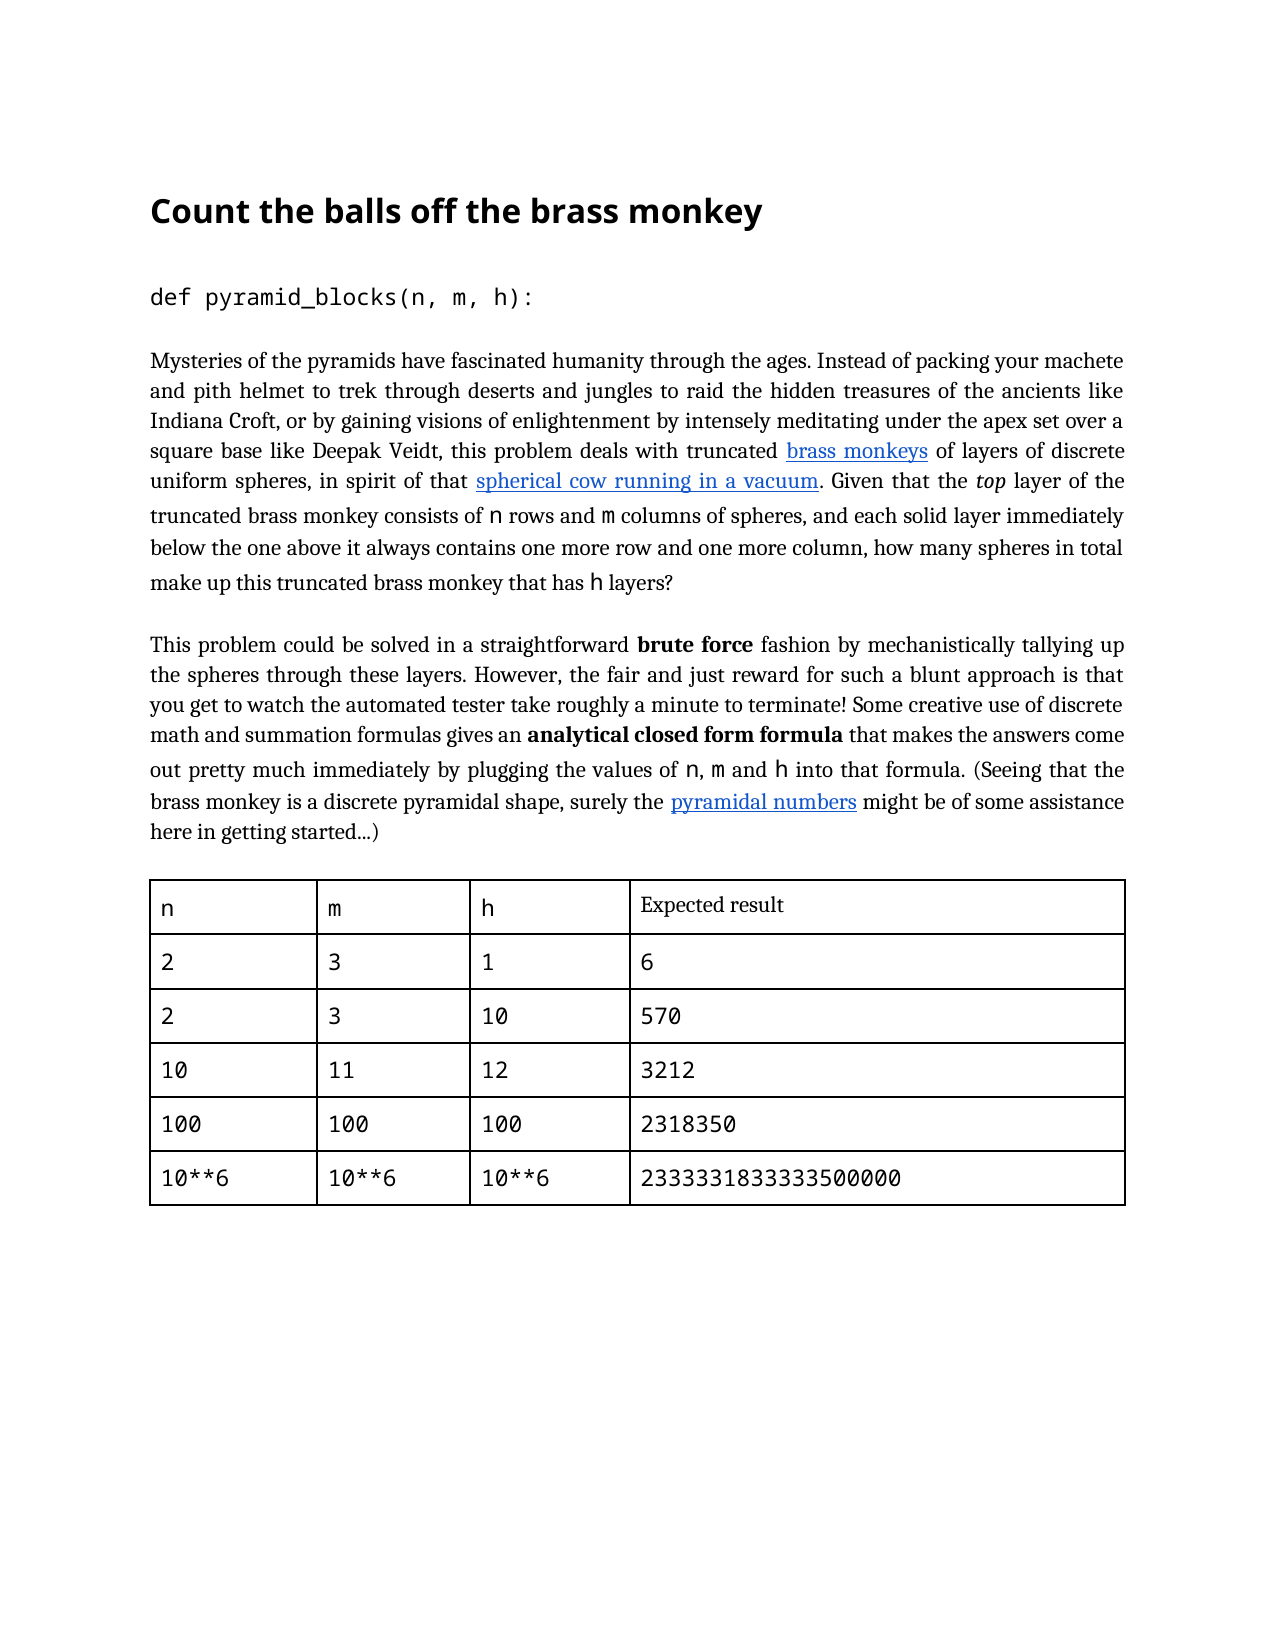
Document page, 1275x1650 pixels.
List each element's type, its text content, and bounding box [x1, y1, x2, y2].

table_cell 3 [318, 935, 469, 987]
table_cell 2333331833333500000 [631, 1152, 1124, 1204]
table_cell 10**6 [151, 1152, 316, 1204]
table_cell 11 [318, 1044, 469, 1096]
table_cell 10 [151, 1044, 316, 1096]
text This problem could be solved in a straightforward brute force fashion by mechanistically tallying up the spheres through these layers. However, the fair and just reward for such a blunt approach is that you get to watch the automated tester take roughly a minute to terminate! Some creative use of discrete math and summation formulas gives an analytical closed form formula that makes the answers come out pretty much immediately by plugging the values of n, m and h into that formula. (Seeing that the brass monkey is a discrete pyramidal shape, surely the pyramidal numbers might be of some assistance here in getting started...) [150, 632, 1125, 845]
table_cell 10 [471, 990, 629, 1042]
table_cell 100 [471, 1098, 629, 1150]
table_cell 100 [318, 1098, 469, 1150]
table_header n [151, 881, 316, 933]
table_cell 2318350 [631, 1098, 1124, 1150]
table_cell 3 [318, 990, 469, 1042]
text Mysteries of the pyramids have fascinated humanity through the ages. Instead of packing your machete and pith helmet to trek through deserts and jungles to raid the hidden treasures of the ancients like Indiana Croft, or by gaining visions of enlightenment by intensely meditating under the apex set over a square base like Deepak Veidt, this problem deals with truncated brass monkeys of layers of discrete uniform spheres, in spirit of that spherical cow running in a vacuum. Given that the top layer of the truncated brass monkey consists of n rows and m columns of spheres, and each solid layer immediately below the one above it always contains one more row and one more column, how many spheres in total make up this truncated brass monkey that has h layers? [150, 347, 1125, 597]
table_cell 570 [631, 990, 1124, 1042]
table_cell 12 [471, 1044, 629, 1096]
table_cell 1 [471, 935, 629, 987]
table_cell 2 [151, 990, 316, 1042]
table_cell 2 [151, 935, 316, 987]
subtitle Count the balls off the brass monkey [150, 187, 1125, 233]
table_cell 6 [631, 935, 1124, 987]
table_header h [471, 881, 629, 933]
table_cell 10**6 [471, 1152, 629, 1204]
table_header Expected result [631, 881, 1124, 933]
table_cell 3212 [631, 1044, 1124, 1096]
table_header m [318, 881, 469, 933]
table_cell 100 [151, 1098, 316, 1150]
table_cell 10**6 [318, 1152, 469, 1204]
text def pyramid_blocks(n, m, h): [150, 281, 1125, 313]
